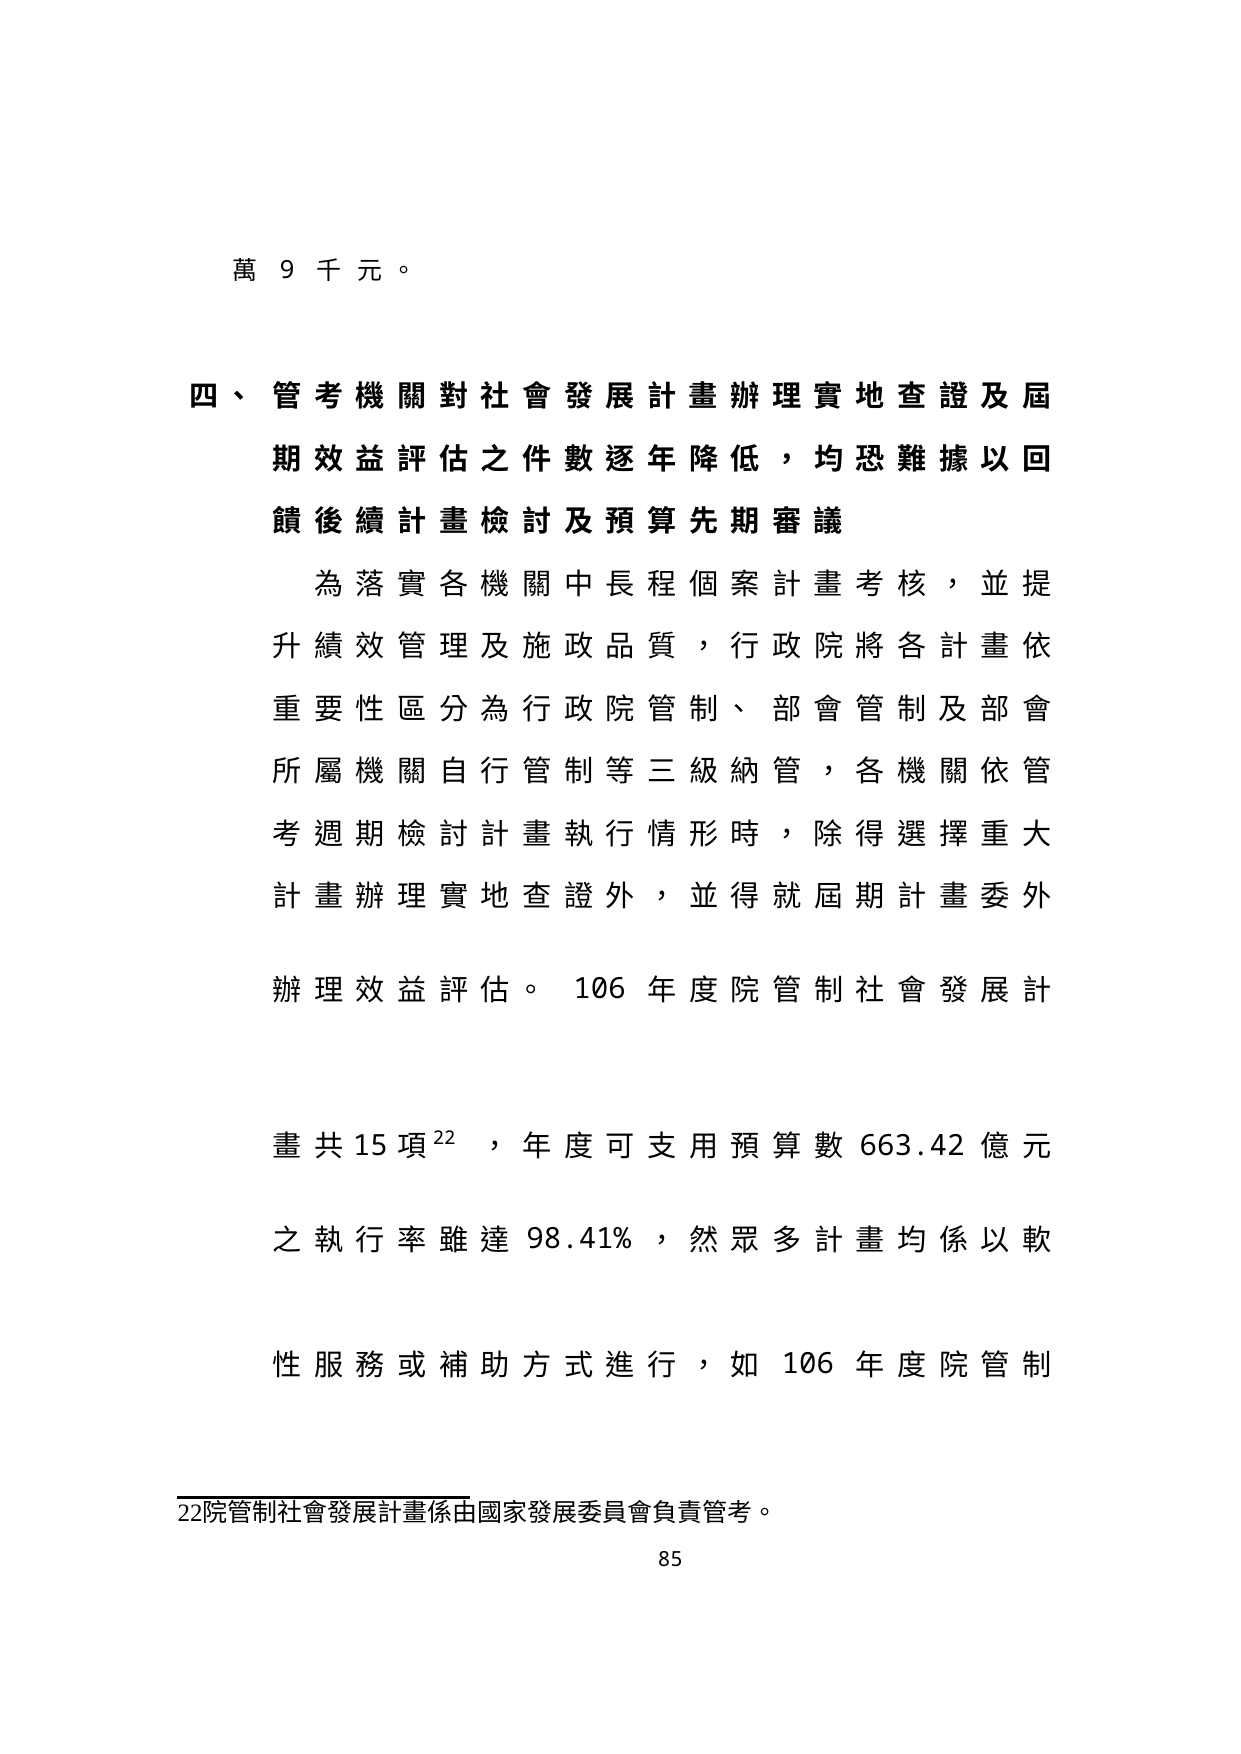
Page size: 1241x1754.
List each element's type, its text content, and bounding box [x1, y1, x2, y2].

text 院管制社會發展計畫係由國家發展委員會負責管考。 [177, 1498, 1063, 1527]
text 萬9千元。 [183, 227, 1117, 290]
text 四、管考機關對社會發展計畫辦理實地查證及屆期效益評估之件數逐年降低，均恐難據以回饋後續計畫檢討及預算先期審議 [183, 352, 1058, 540]
text 為落實各機關中長程個案計畫考核，並提升績效管理及施政品質，行政院將各計畫依重要性區分為行政院管制、部會管制及部會所屬機關自行管制等三級納管，各機關依管考週期檢討計畫執行情形時，除得選擇重大計畫辦理實地查證外，並得就屆期計畫委外辦理效益評估。106年度院管制社會發展計畫共15項，年度可支用預算數663.42億元之執行率雖達98.41%，然眾多計畫均係以軟性服務或補助方式進行，如106年度院管制 [242, 540, 1058, 1415]
